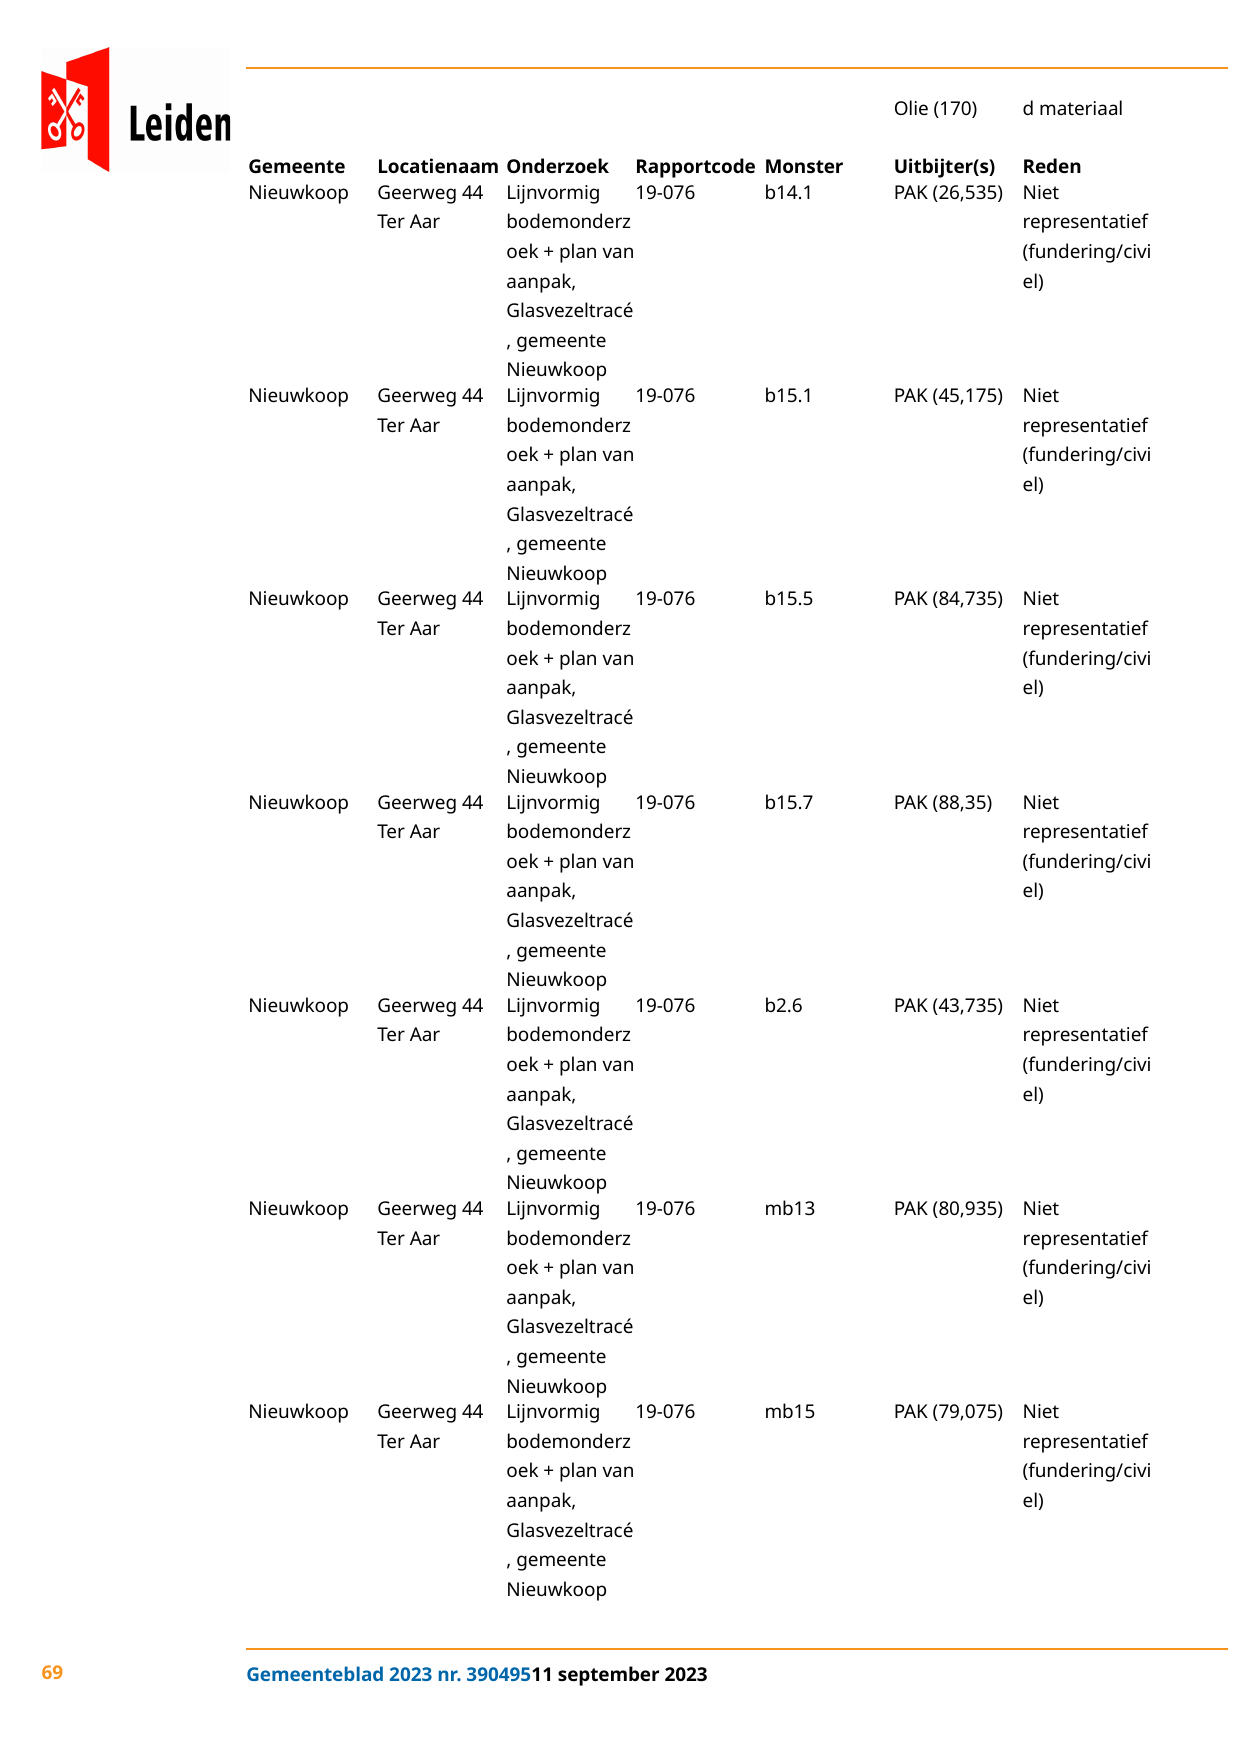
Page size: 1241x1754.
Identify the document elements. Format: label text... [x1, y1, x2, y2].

table_cell Lijnvormig bodemonderzoek + plan van aanpak, Glasvezeltracé, gemeente Nieuwkoop [506, 179, 635, 382]
table_cell Nieuwkoop [248, 586, 377, 789]
table_cell Nieuwkoop [248, 179, 377, 382]
table_cell Nieuwkoop [248, 789, 377, 992]
table_cell b15.7 [764, 789, 893, 992]
table_cell mb13 [764, 1195, 893, 1398]
table_cell PAK (26,535) [894, 179, 1022, 382]
table_cell [764, 95, 893, 121]
table_cell Lijnvormig bodemonderzoek + plan van aanpak, Glasvezeltracé, gemeente Nieuwkoop [506, 1399, 635, 1602]
table_cell b15.1 [764, 383, 893, 586]
table_cell Niet representatief (fundering/civiel) [1023, 1195, 1152, 1398]
table_cell Niet representatief (fundering/civiel) [1023, 383, 1152, 586]
table_cell Lijnvormig bodemonderzoek + plan van aanpak, Glasvezeltracé, gemeente Nieuwkoop [506, 586, 635, 789]
picture [41, 47, 231, 172]
table_header Rapportcode [635, 154, 764, 179]
table_cell PAK (88,35) [894, 789, 1022, 992]
table_header Locatienaam [377, 154, 506, 179]
table_cell Geerweg 44 Ter Aar [377, 383, 506, 586]
table_cell [248, 95, 377, 121]
table_cell [506, 95, 635, 121]
table_cell Niet representatief (fundering/civiel) [1023, 992, 1152, 1195]
table_cell Geerweg 44 Ter Aar [377, 586, 506, 789]
table_cell 19-076 [635, 789, 764, 992]
table_cell Geerweg 44 Ter Aar [377, 1399, 506, 1602]
table_cell Geerweg 44 Ter Aar [377, 789, 506, 992]
table_cell Niet representatief (fundering/civiel) [1023, 789, 1152, 992]
table_cell [635, 95, 764, 121]
table_cell Nieuwkoop [248, 383, 377, 586]
table_cell Olie (170) [894, 95, 1022, 121]
table_cell b15.5 [764, 586, 893, 789]
table_cell Lijnvormig bodemonderzoek + plan van aanpak, Glasvezeltracé, gemeente Nieuwkoop [506, 992, 635, 1195]
table_cell Niet representatief (fundering/civiel) [1023, 1399, 1152, 1602]
table_header Uitbijter(s) [894, 154, 1022, 179]
table_cell mb15 [764, 1399, 893, 1602]
table_cell 19-076 [635, 383, 764, 586]
table_cell Niet representatief (fundering/civiel) [1023, 179, 1152, 382]
table_cell d materiaal [1023, 95, 1152, 121]
table_cell Nieuwkoop [248, 1399, 377, 1602]
table_cell b14.1 [764, 179, 893, 382]
table_cell Nieuwkoop [248, 992, 377, 1195]
table_cell 19-076 [635, 1195, 764, 1398]
table_cell Niet representatief (fundering/civiel) [1023, 586, 1152, 789]
table_cell PAK (45,175) [894, 383, 1022, 586]
table_cell PAK (79,075) [894, 1399, 1022, 1602]
table_cell 19-076 [635, 179, 764, 382]
table_cell [377, 95, 506, 121]
table_cell Geerweg 44 Ter Aar [377, 992, 506, 1195]
table_cell Lijnvormig bodemonderzoek + plan van aanpak, Glasvezeltracé, gemeente Nieuwkoop [506, 789, 635, 992]
table_cell b2.6 [764, 992, 893, 1195]
table_cell Geerweg 44 Ter Aar [377, 179, 506, 382]
table_cell PAK (43,735) [894, 992, 1022, 1195]
table_header Reden [1023, 154, 1152, 179]
table_cell Geerweg 44 Ter Aar [377, 1195, 506, 1398]
table_cell PAK (84,735) [894, 586, 1022, 789]
table_cell Lijnvormig bodemonderzoek + plan van aanpak, Glasvezeltracé, gemeente Nieuwkoop [506, 383, 635, 586]
table_header Monster [764, 154, 893, 179]
table_cell 19-076 [635, 586, 764, 789]
table_cell Lijnvormig bodemonderzoek + plan van aanpak, Glasvezeltracé, gemeente Nieuwkoop [506, 1195, 635, 1398]
table_cell PAK (80,935) [894, 1195, 1022, 1398]
table_cell 19-076 [635, 1399, 764, 1602]
table_cell Nieuwkoop [248, 1195, 377, 1398]
table_header Onderzoek [506, 154, 635, 179]
table_header Gemeente [248, 154, 377, 179]
table_cell 19-076 [635, 992, 764, 1195]
